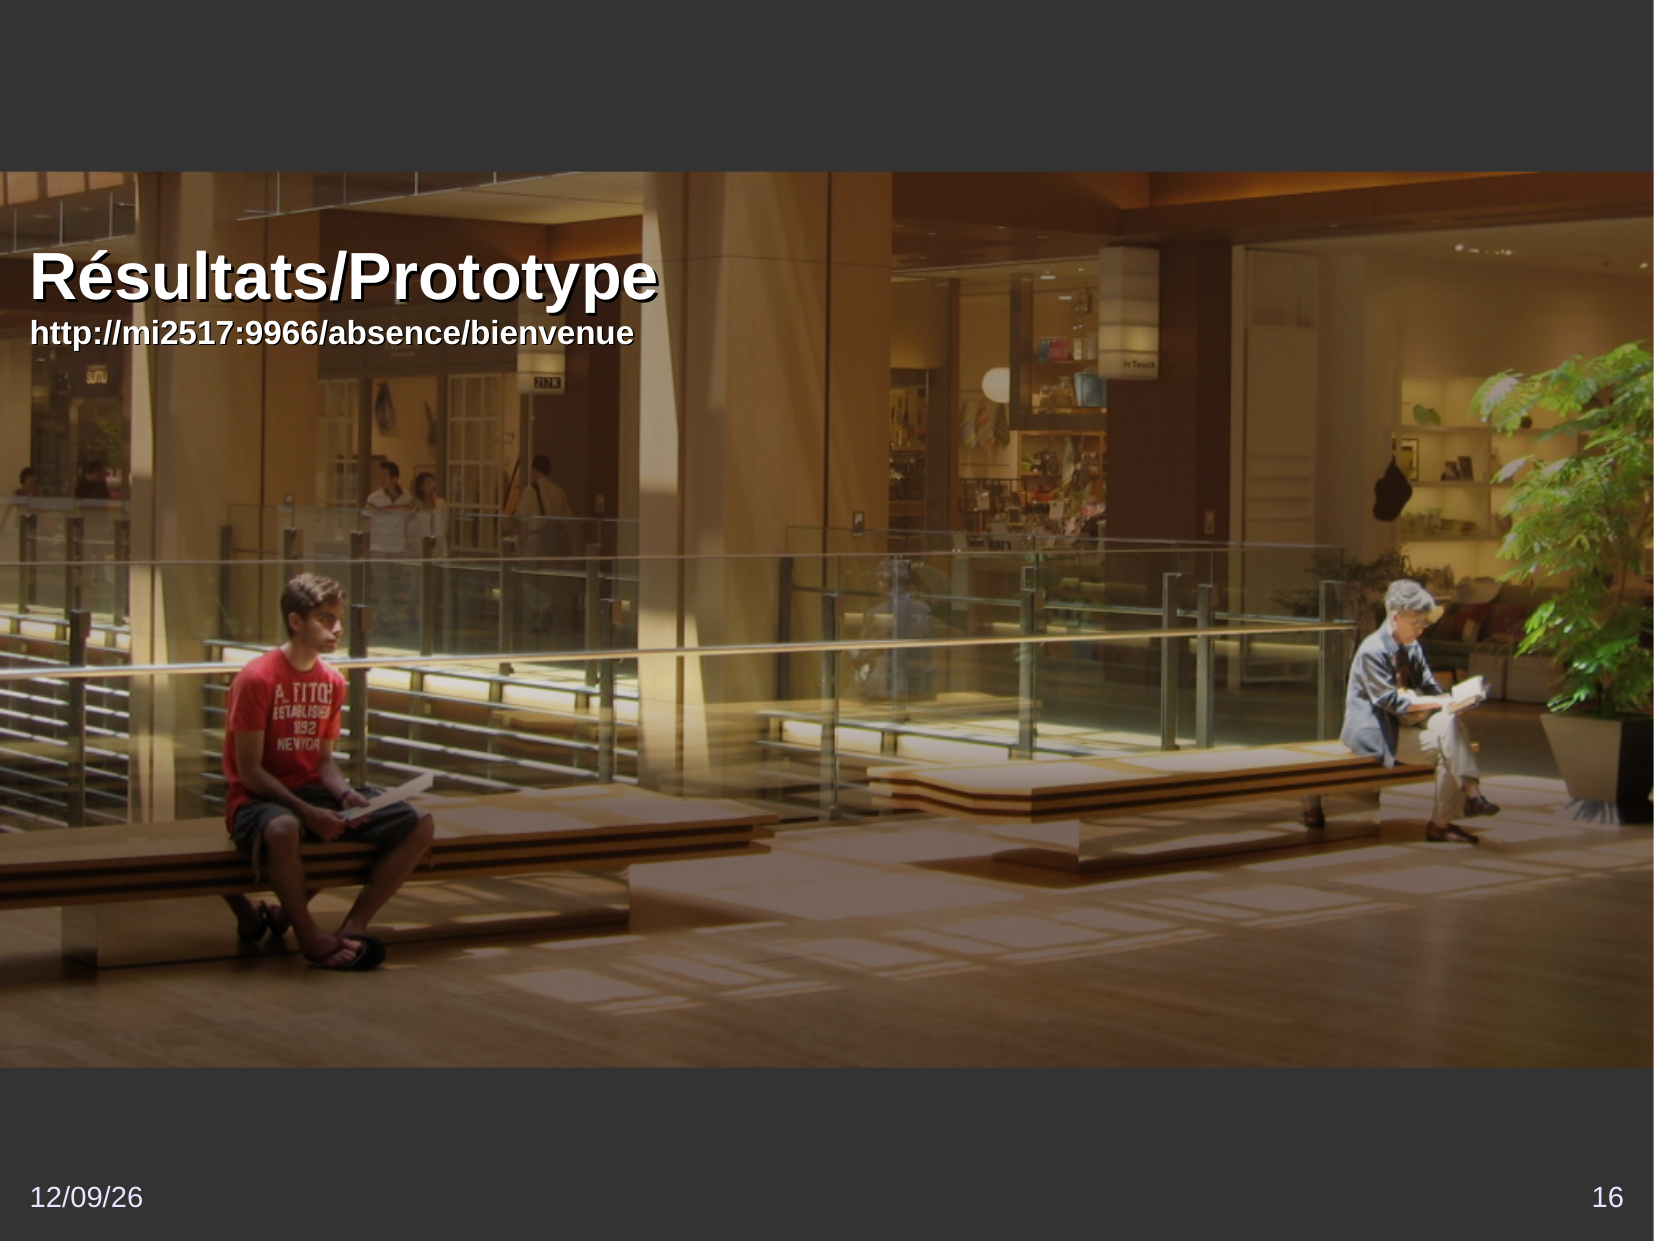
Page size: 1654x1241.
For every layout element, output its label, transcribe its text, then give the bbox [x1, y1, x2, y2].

picture [0, 0, 1654, 1241]
title Résultats/Prototype http://mi2517:9966/absence/bienvenue [29, 206, 1506, 384]
